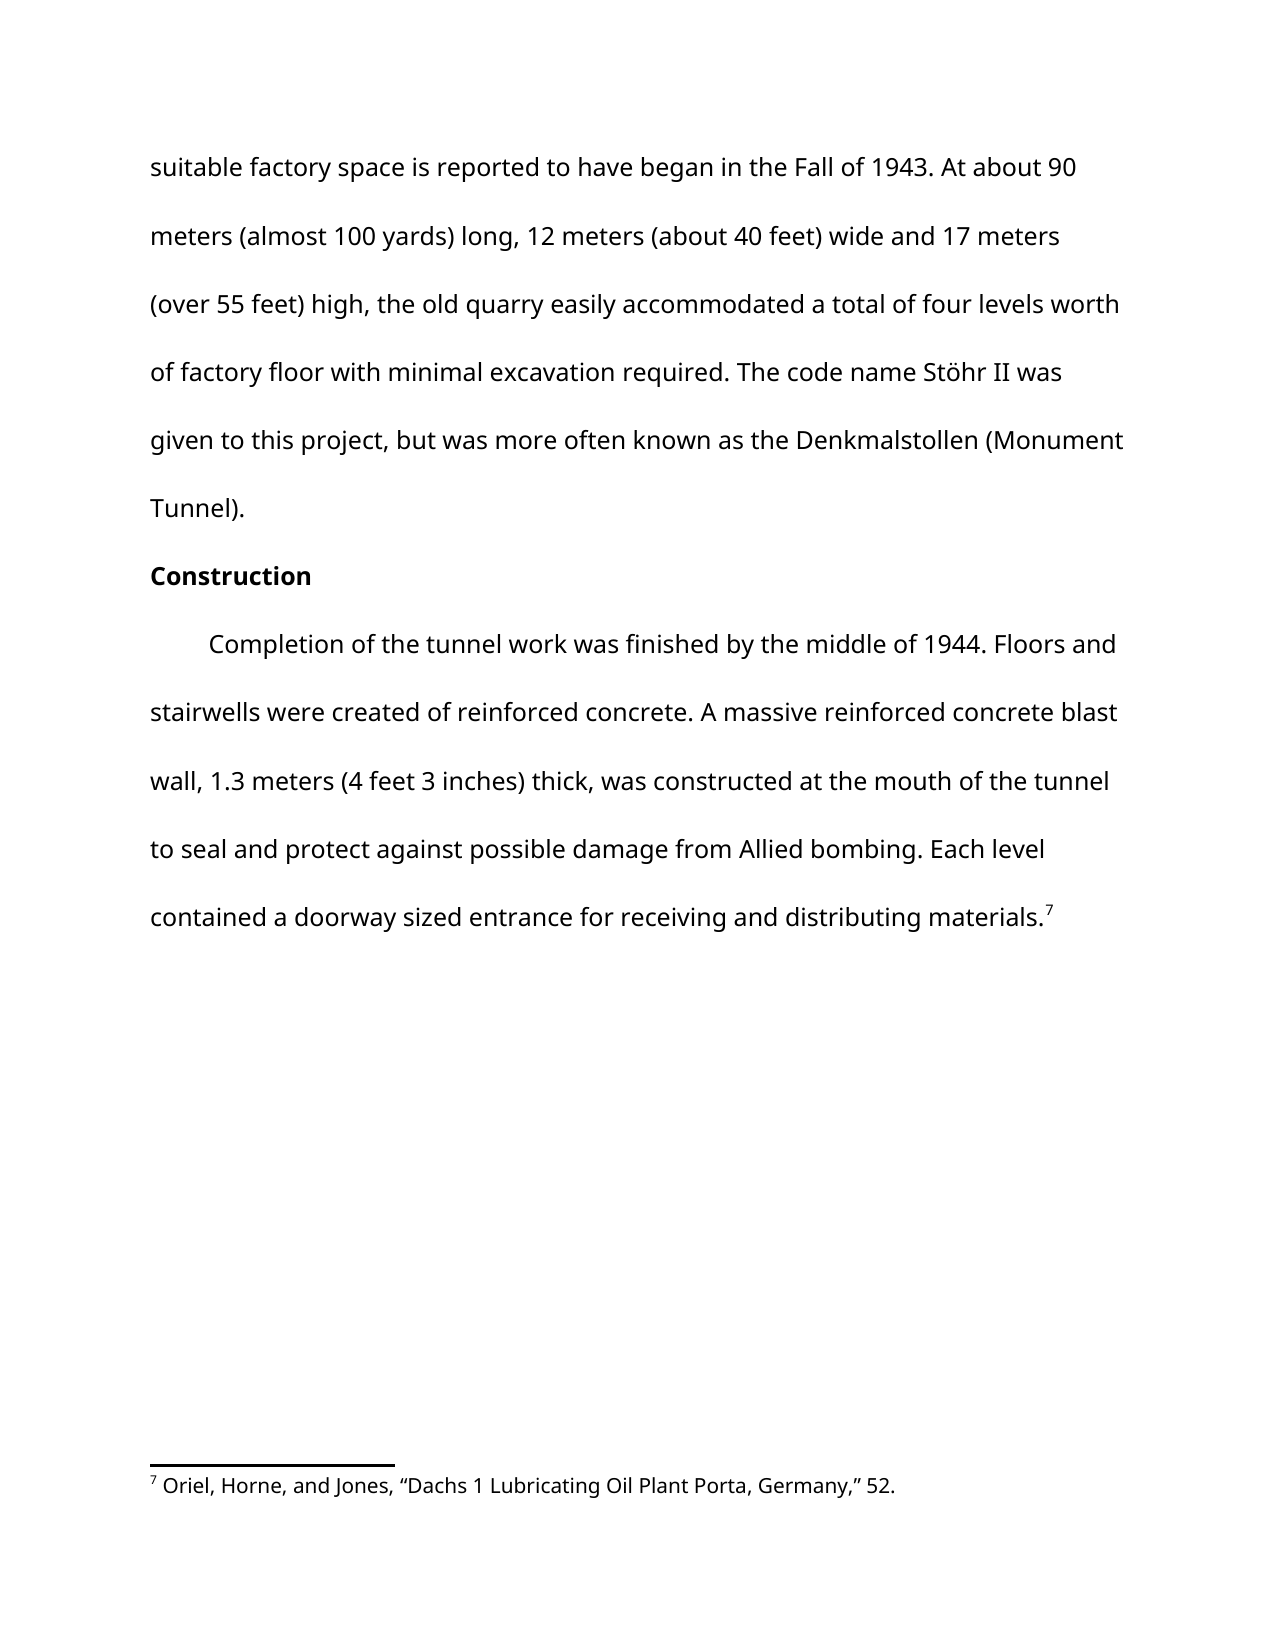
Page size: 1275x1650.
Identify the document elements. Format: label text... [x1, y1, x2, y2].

text Construction [150, 559, 1125, 593]
text Completion of the tunnel work was finished by the middle of 1944. Floors and stairwells were created of reinforced concrete. A massive reinforced concrete blast wall, 1.3 meters (4 feet 3 inches) thick, was constructed at the mouth of the tunnel to seal and protect against possible damage from Allied bombing. Each level contained a doorway sized entrance for receiving and distributing materials. [150, 627, 1125, 933]
text suitable factory space is reported to have began in the Fall of 1943. At about 90 meters (almost 100 yards) long, 12 meters (about 40 feet) wide and 17 meters (over 55 feet) high, the old quarry easily accommodated a total of four levels worth of factory floor with minimal excavation required. The code name Stöhr II was given to this project, but was more often known as the Denkmalstollen (Monument Tunnel). [150, 150, 1125, 525]
text Oriel, Horne, and Jones, “Dachs 1 Lubricating Oil Plant Porta, Germany,” 52. [150, 1472, 1125, 1500]
